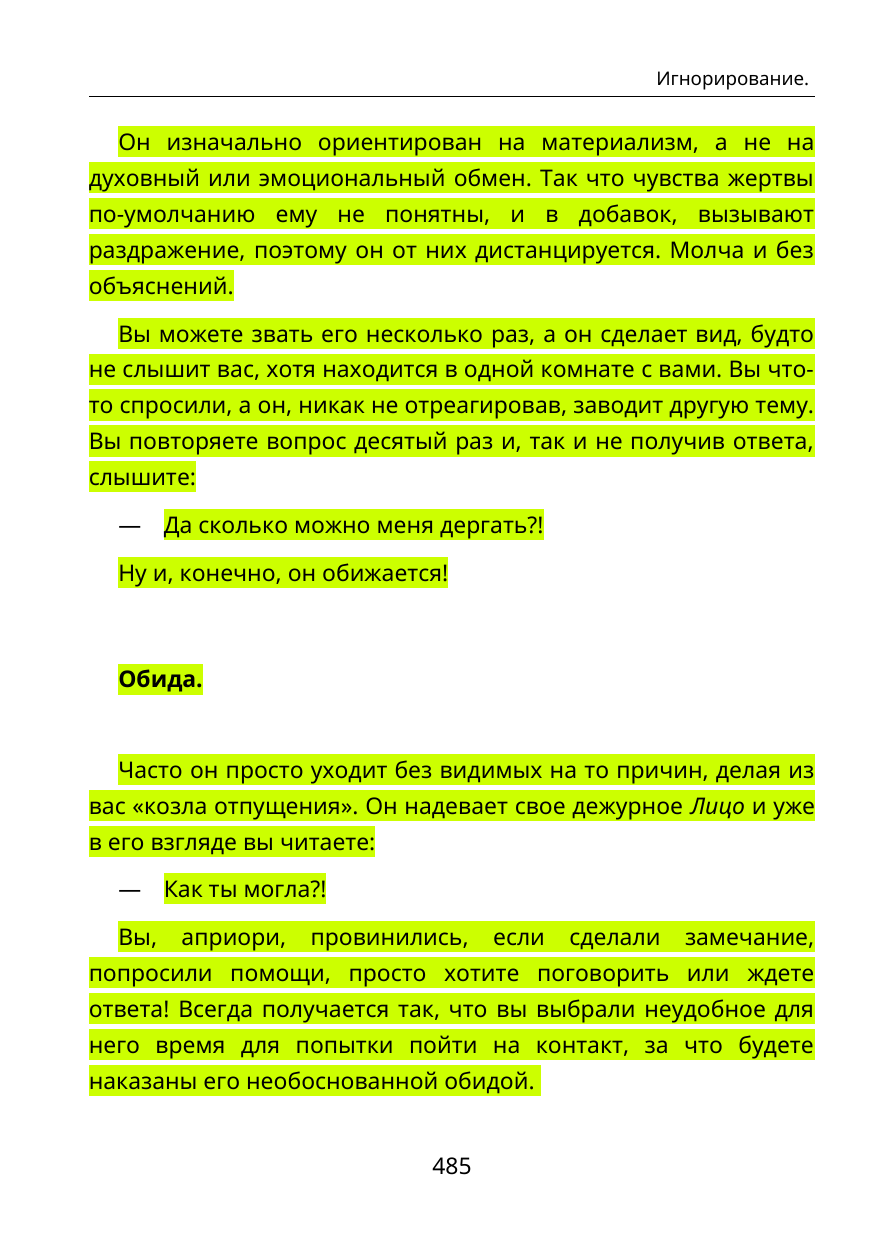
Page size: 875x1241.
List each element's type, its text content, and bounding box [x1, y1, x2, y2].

text Он изначально ориентирован на материализм, а не на духовный или эмоциональный обмен. Так что чувства жертвы по-умолчанию ему не понятны, и в добавок, вызывают раздражение, поэтому он от них дистанцируется. Молча и без объяснений. [88, 126, 815, 301]
subtitle Обида. [88, 663, 815, 695]
list Да сколько можно меня дергать?! [88, 509, 815, 540]
text Ну и, конечно, он обижается! [88, 557, 815, 588]
text Вы можете звать его несколько раз, а он сделает вид, будто не слышит вас, хотя находится в одной комнате с вами. Вы что-то спросили, а он, никак не отреагировав, заводит другую тему. Вы повторяете вопрос десятый раз и, так и не получив ответа, слышите: [88, 317, 815, 492]
text Часто он просто уходит без видимых на то причин, делая из вас «козла отпущения». Он надевает свое дежурное Лицо и уже в его взгляде вы читаете: [88, 754, 815, 857]
list Как ты могла?! [88, 873, 815, 904]
text Вы, априори, провинились, если сделали замечание, попросили помощи, просто хотите поговорить или ждете ответа! Всегда получается так, что вы выбрали неудобное для него время для попытки пойти на контакт, за что будете наказаны его необоснованной обидой. [88, 921, 815, 1096]
